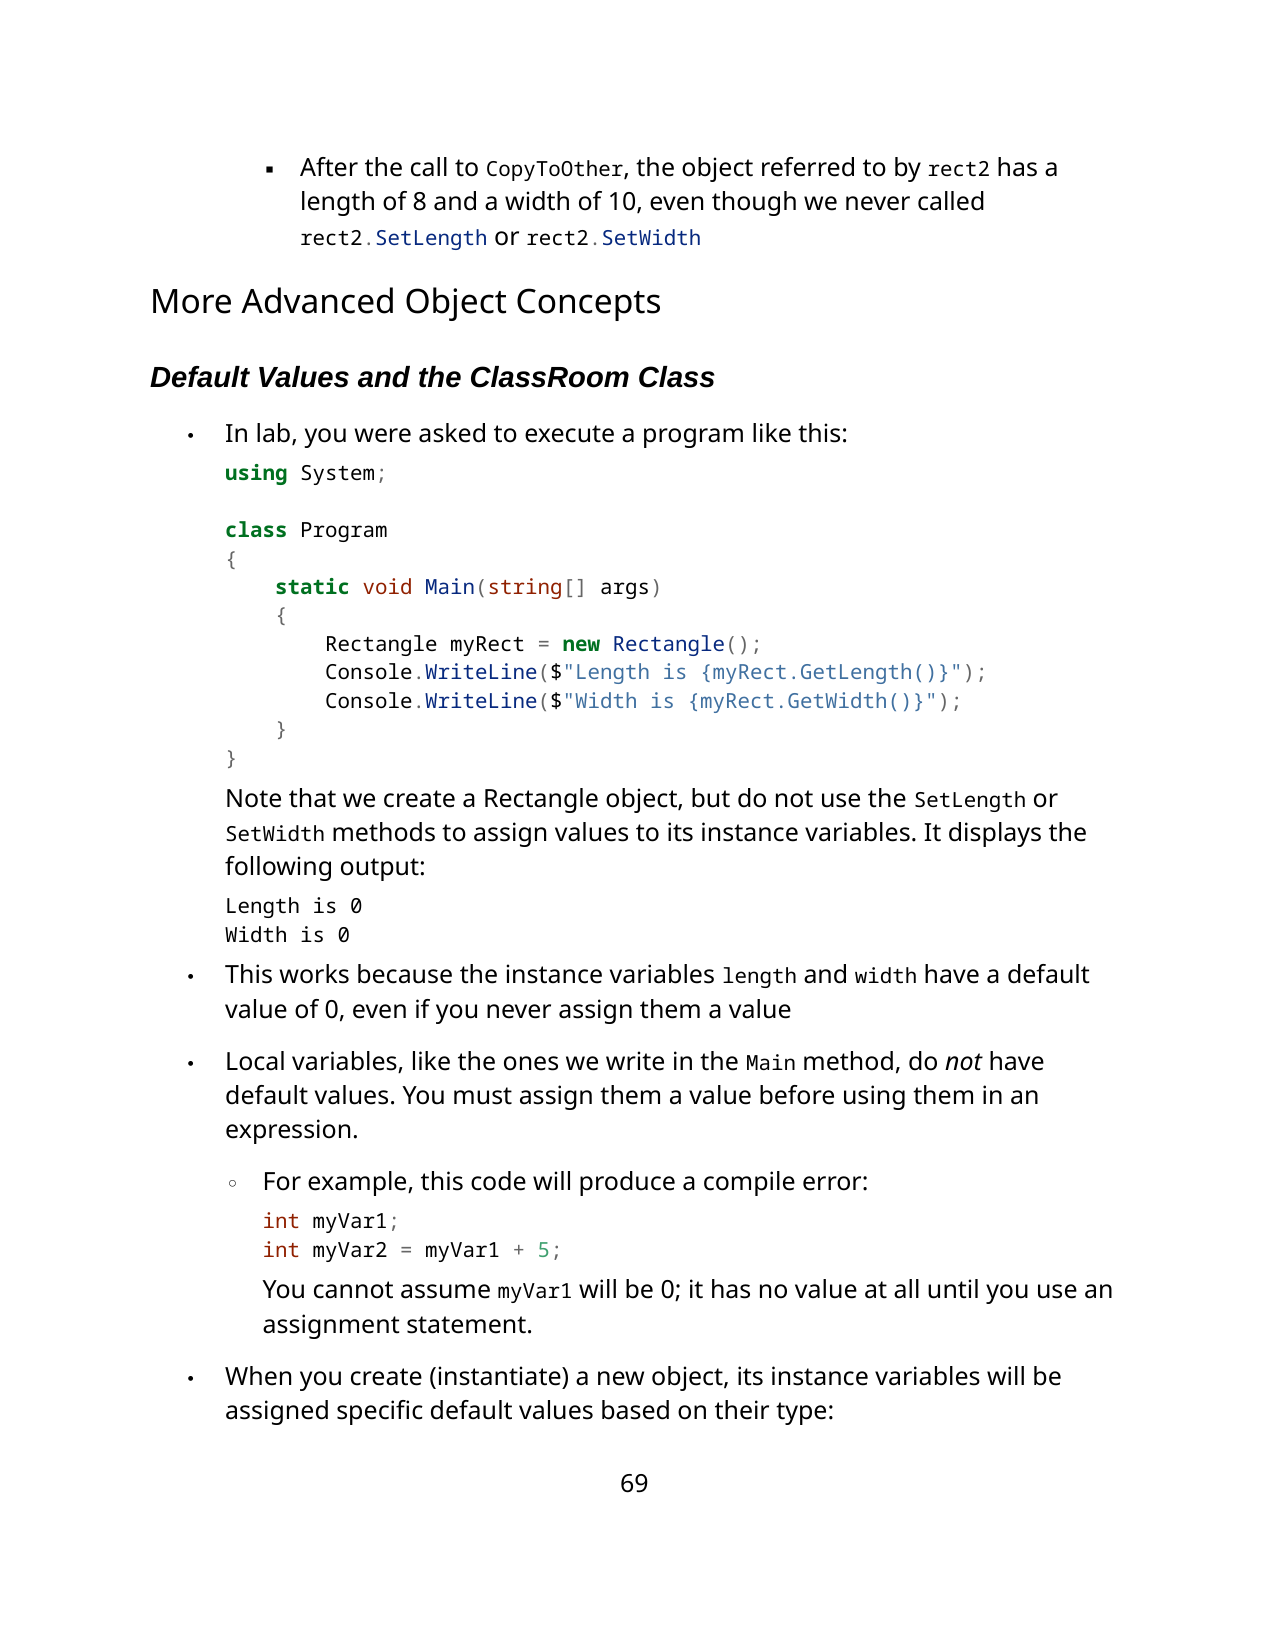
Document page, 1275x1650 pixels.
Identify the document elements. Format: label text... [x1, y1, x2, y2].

list using System; [187, 458, 1125, 487]
list Console.WriteLine($"Length is {myRect.GetLength()}"); [187, 657, 1125, 686]
list Width is 0 [187, 920, 1125, 948]
list Console.WriteLine($"Width is {myRect.GetWidth()}"); [187, 686, 1125, 714]
list static void Main(string[] args) [187, 572, 1125, 601]
list int myVar1; [225, 1206, 1125, 1235]
list int myVar2 = myVar1 + 5; [225, 1235, 1125, 1263]
list For example, this code will produce a compile error: [225, 1163, 1125, 1197]
list Length is 0 [187, 891, 1125, 920]
list This works because the instance variables length and width have a default value of 0, even if you never assign them a value [187, 957, 1125, 1025]
list Note that we create a Rectangle object, but do not use the SetLength or SetWidth methods to assign values to its instance variables. It displays the following output: [187, 780, 1125, 882]
list { [187, 601, 1125, 629]
subtitle Default Values and the ClassRoom Class [150, 360, 1125, 394]
list After the call to CopyToOther, the object referred to by rect2 has a length of 8 and a width of 10, even though we never called rect2.SetLength or rect2.SetWidth [262, 150, 1125, 252]
list { [187, 544, 1125, 572]
list In lab, you were asked to execute a program like this: [187, 415, 1125, 449]
list When you create (instantiate) a new object, its instance variables will be assigned specific default values based on their type: [187, 1358, 1125, 1426]
list } [187, 714, 1125, 743]
subtitle More Advanced Object Concepts [150, 277, 1125, 323]
list Rectangle myRect = new Rectangle(); [187, 629, 1125, 657]
list } [187, 743, 1125, 771]
list Local variables, like the ones we write in the Main method, do not have default values. You must assign them a value before using them in an expression. [187, 1043, 1125, 1145]
list You cannot assume myVar1 will be 0; it has no value at all until you use an assignment statement. [225, 1272, 1125, 1340]
list class Program [187, 515, 1125, 544]
